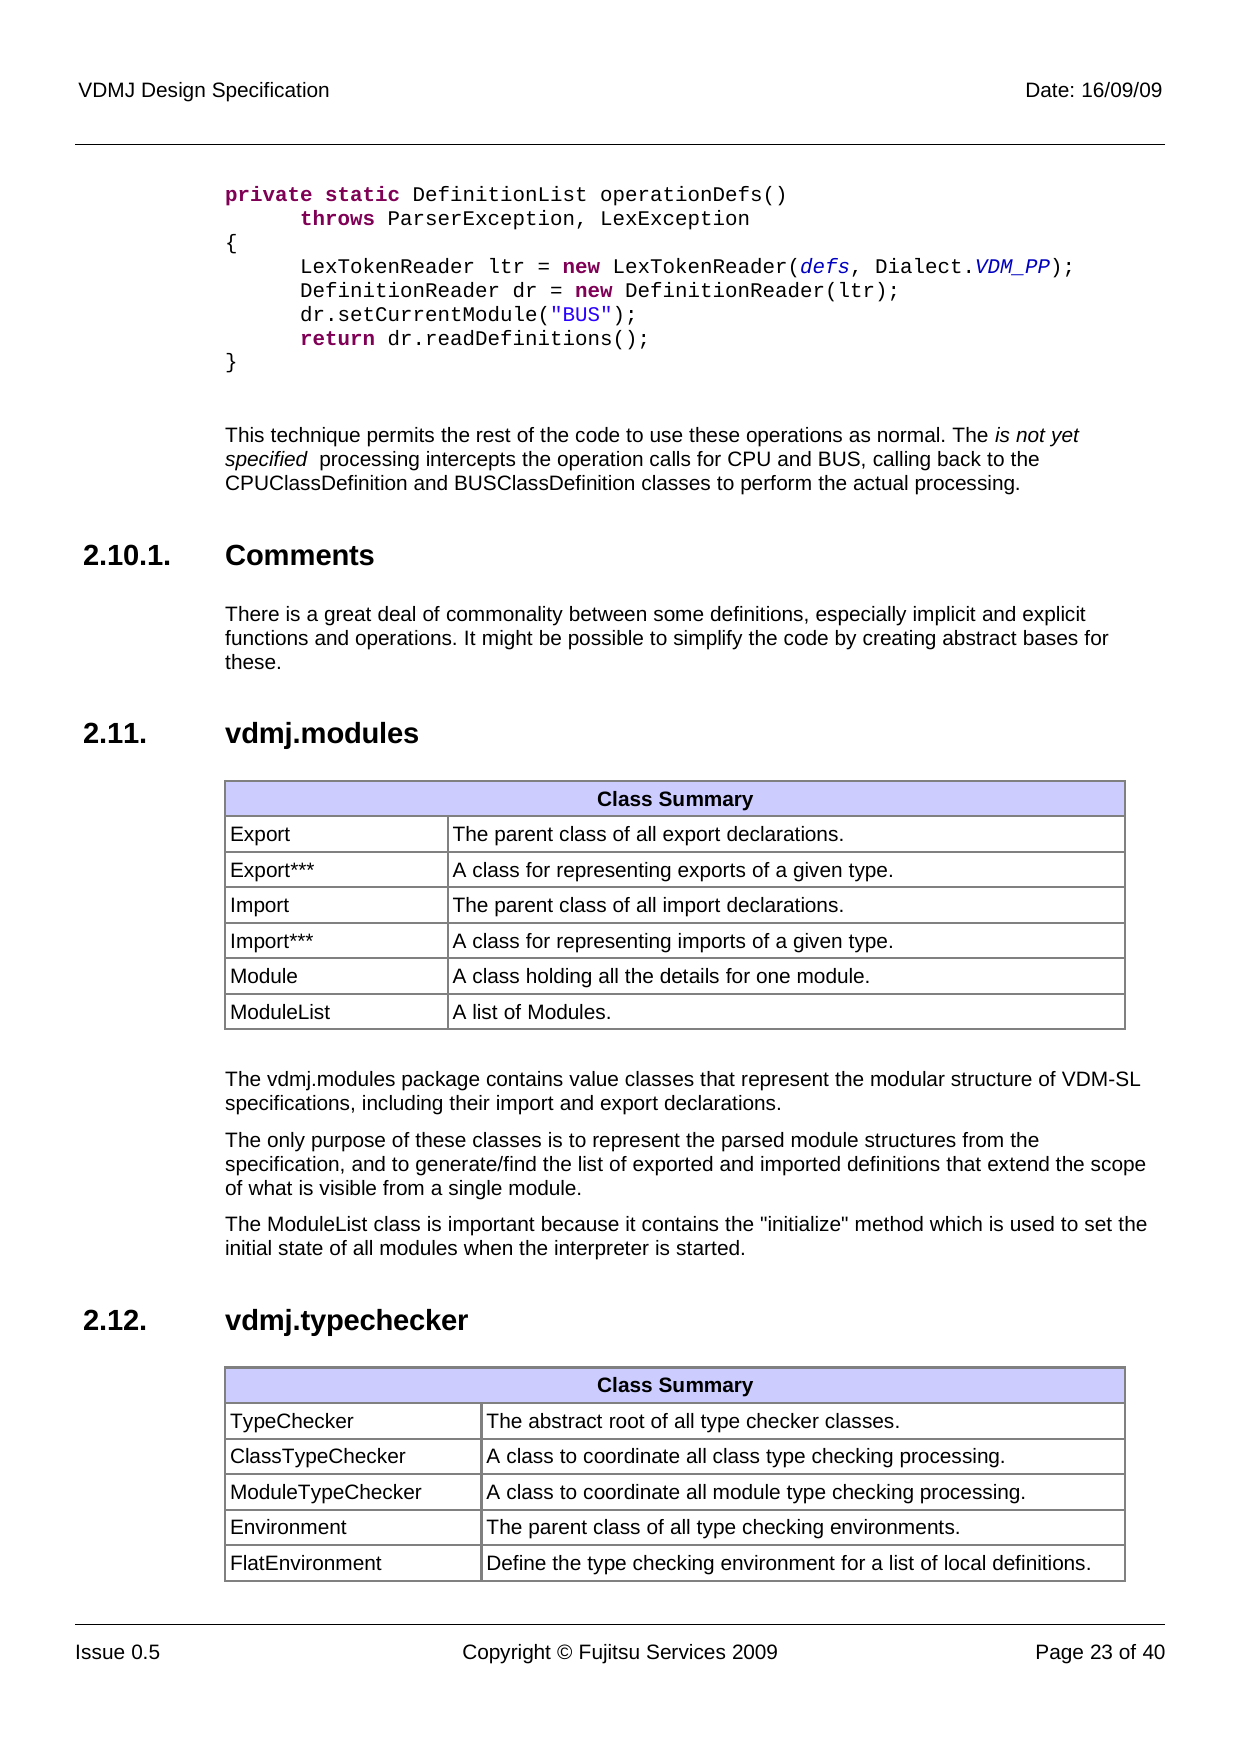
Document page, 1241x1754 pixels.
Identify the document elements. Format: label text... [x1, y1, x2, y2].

table_cell FlatEnvironment [226, 1546, 480, 1579]
table_cell Import [226, 888, 447, 922]
table_cell Module [226, 959, 447, 993]
table_cell The parent class of all import declarations. [449, 888, 1124, 922]
table_cell A class holding all the details for one module. [449, 959, 1124, 993]
text There is a great deal of commonality between some definitions, especially implicit and explicit functions and operations. It might be possible to simplify the code by creating abstract bases for these. [225, 601, 1165, 674]
table_cell A class for representing exports of a given type. [449, 853, 1124, 886]
table_header Class Summary [226, 782, 1124, 815]
table_cell Import*** [226, 924, 447, 957]
table_cell The abstract root of all type checker classes. [483, 1404, 1124, 1437]
table_header Class Summary [226, 1369, 1124, 1402]
subtitle vdmj.modules [75, 716, 1165, 750]
text The vdmj.modules package contains value classes that represent the modular structure of VDM-SL specifications, including their import and export declarations. [225, 1067, 1165, 1115]
subtitle Comments [75, 538, 1165, 571]
text The only purpose of these classes is to represent the parsed module structures from the specification, and to generate/find the list of exported and imported definitions that extend the scope of what is visible from a single module. [225, 1128, 1165, 1200]
table_cell ModuleList [226, 995, 447, 1028]
table_cell ModuleTypeChecker [226, 1475, 480, 1508]
text LexTokenReader ltr = new LexTokenReader(defs, Dialect.VDM_PP); [225, 256, 1165, 279]
table_cell The parent class of all type checking environments. [483, 1511, 1124, 1544]
table_cell The parent class of all export declarations. [449, 817, 1124, 851]
table_cell A class to coordinate all class type checking processing. [483, 1440, 1124, 1473]
text private static DefinitionList operationDefs() [225, 184, 1165, 208]
text } [225, 351, 1165, 375]
subtitle vdmj.typechecker [75, 1303, 1165, 1336]
table_cell A class for representing imports of a given type. [449, 924, 1124, 957]
text return dr.readDefinitions(); [225, 327, 1165, 351]
table_cell Environment [226, 1511, 480, 1544]
table_cell TypeChecker [226, 1404, 480, 1437]
text { [225, 232, 1165, 256]
text DefinitionReader dr = new DefinitionReader(ltr); [225, 279, 1165, 303]
text The ModuleList class is important because it contains the "initialize" method which is used to set the initial state of all modules when the interpreter is started. [225, 1212, 1165, 1260]
text This technique permits the rest of the code to use these operations as normal. The is not yet specified processing intercepts the operation calls for CPU and BUS, calling back to the CPUClassDefinition and BUSClassDefinition classes to perform the actual processing. [225, 423, 1165, 495]
text dr.setCurrentModule("BUS"); [225, 303, 1165, 327]
table_cell A list of Modules. [449, 995, 1124, 1028]
text throws ParserException, LexException [225, 208, 1165, 232]
table_cell A class to coordinate all module type checking processing. [483, 1475, 1124, 1508]
table_cell Define the type checking environment for a list of local definitions. [483, 1546, 1124, 1579]
table_cell Export [226, 817, 447, 851]
table_cell ClassTypeChecker [226, 1440, 480, 1473]
table_cell Export*** [226, 853, 447, 886]
